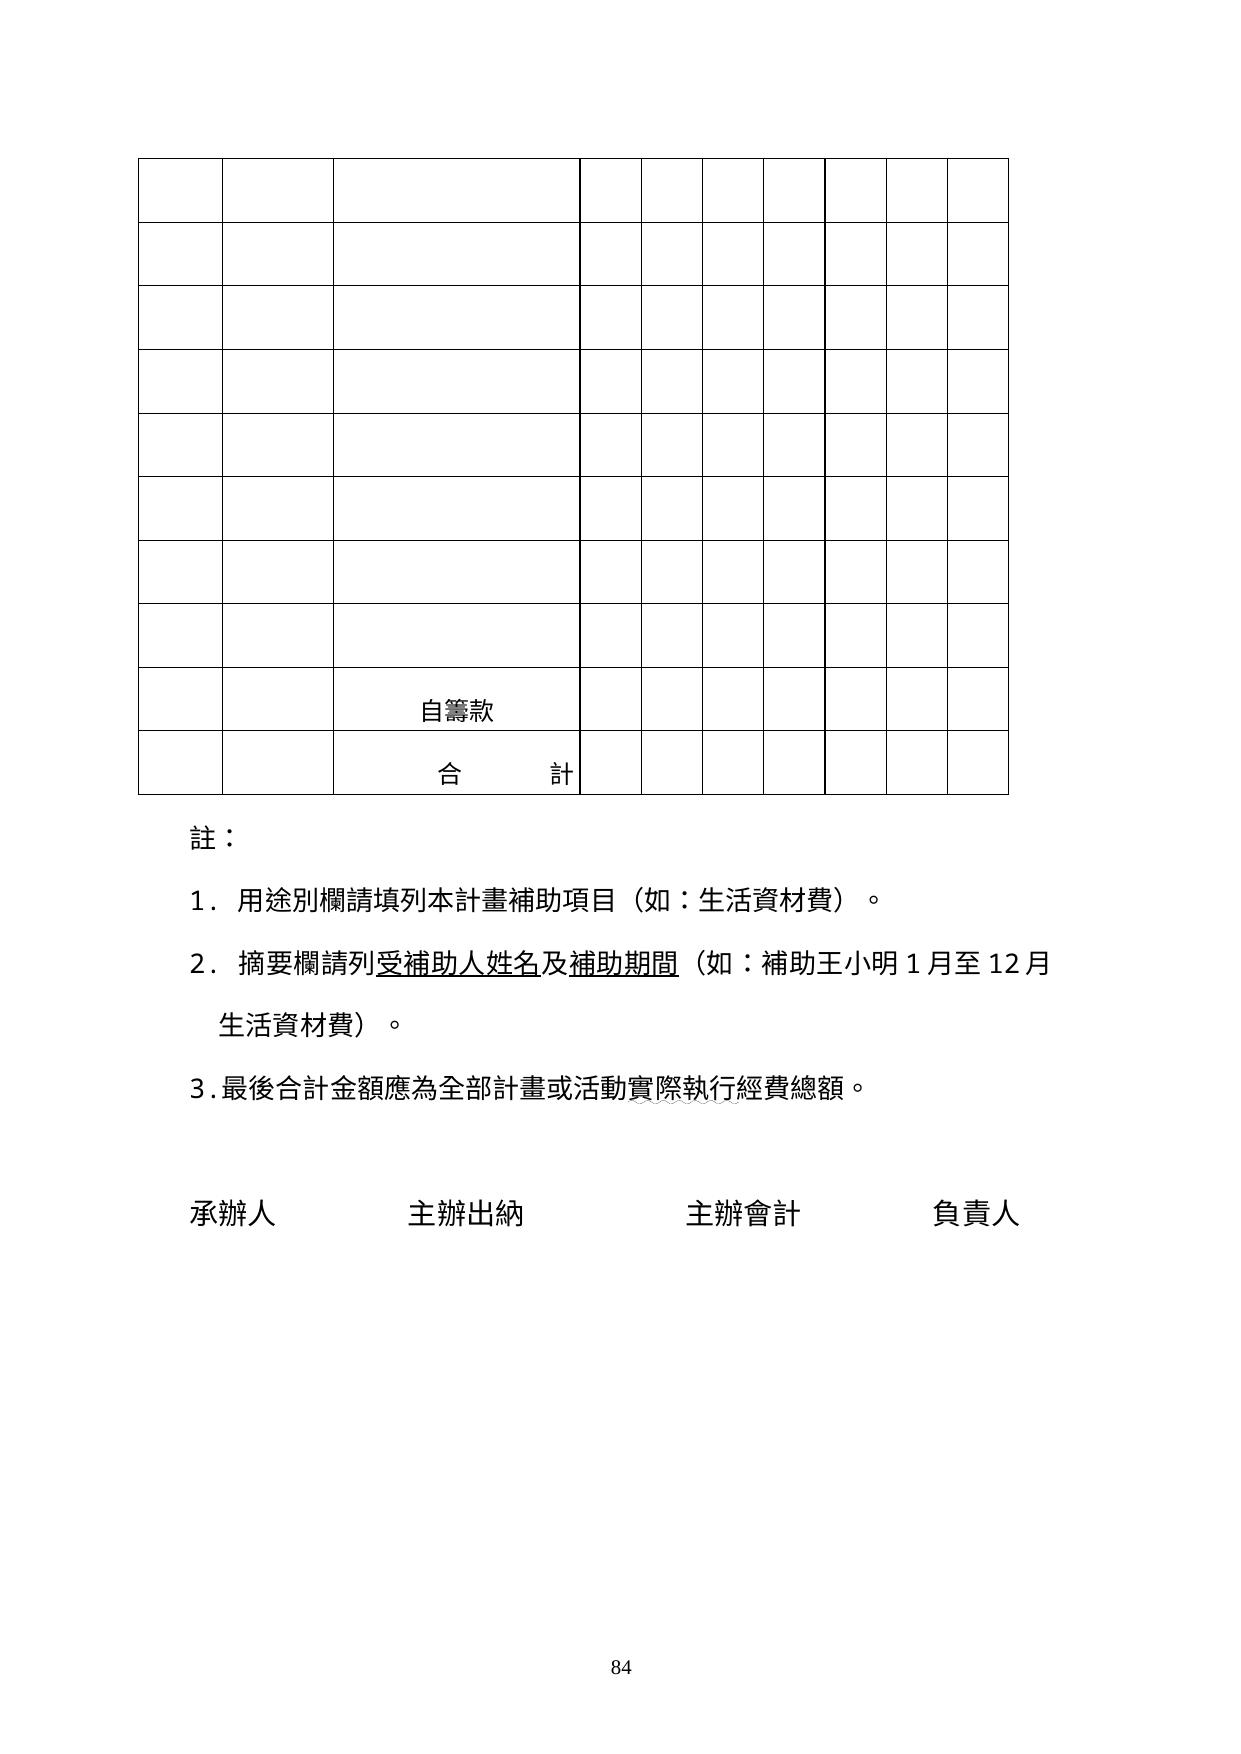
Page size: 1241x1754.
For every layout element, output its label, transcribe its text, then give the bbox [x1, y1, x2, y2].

table_cell [764, 604, 824, 667]
table_cell [139, 541, 222, 603]
table_cell [826, 477, 886, 539]
table_cell [887, 350, 947, 412]
table_cell [334, 477, 579, 539]
table_cell [642, 286, 702, 349]
table_cell [581, 159, 641, 222]
table_cell [334, 414, 579, 476]
table_cell [642, 350, 702, 412]
table_cell [334, 223, 579, 285]
table_cell [642, 159, 702, 222]
table_cell [223, 159, 333, 222]
table_cell [826, 350, 886, 412]
table_cell [948, 350, 1008, 412]
table_cell [703, 223, 763, 285]
table_cell [581, 286, 641, 349]
table_cell [581, 731, 641, 794]
table_cell [581, 668, 641, 730]
table_cell [764, 223, 824, 285]
table_cell [887, 414, 947, 476]
table_cell [887, 541, 947, 603]
table_cell [334, 159, 579, 222]
table_cell [948, 477, 1008, 539]
table_cell [581, 223, 641, 285]
table_cell [887, 286, 947, 349]
table_cell [948, 159, 1008, 222]
table_cell [334, 604, 579, 667]
table_cell [826, 541, 886, 603]
table_cell [764, 414, 824, 476]
table_cell [223, 477, 333, 539]
table_cell [703, 159, 763, 222]
table_cell [948, 668, 1008, 730]
table_cell [826, 604, 886, 667]
table_cell [581, 350, 641, 412]
table_cell [642, 604, 702, 667]
table_cell [139, 286, 222, 349]
table_cell [887, 604, 947, 667]
table_cell [223, 286, 333, 349]
table_cell [139, 668, 222, 730]
table_cell [703, 731, 763, 794]
table_cell [764, 286, 824, 349]
table_cell [139, 350, 222, 412]
table_cell [223, 541, 333, 603]
table_cell [581, 604, 641, 667]
table_cell [826, 731, 886, 794]
table_cell [826, 414, 886, 476]
table_cell [139, 159, 222, 222]
table_cell [223, 604, 333, 667]
table_cell [948, 414, 1008, 476]
table_cell [826, 286, 886, 349]
table_cell [703, 541, 763, 603]
table_cell [642, 731, 702, 794]
table_cell [703, 668, 763, 730]
table_cell [826, 159, 886, 222]
table_cell [887, 731, 947, 794]
table_cell [703, 604, 763, 667]
table_cell [581, 541, 641, 603]
text 承辦人 主辦出納 主辦會計 負責人 [189, 1170, 1053, 1232]
table_cell [887, 668, 947, 730]
table_cell [703, 286, 763, 349]
text 3.最後合計金額應為全部計畫或活動實際執行經費總額。 [189, 1045, 1053, 1107]
table_cell [948, 604, 1008, 667]
table_cell [826, 223, 886, 285]
table_cell [223, 223, 333, 285]
text 註： [189, 795, 1053, 857]
table_cell [139, 414, 222, 476]
text 1. 用途別欄請填列本計畫補助項目（如：生活資材費）。 [189, 857, 1053, 920]
text 2. 摘要欄請列受補助人姓名及補助期間（如：補助王小明1月至12月生活資材費）。 [189, 920, 1053, 1045]
table_cell [223, 731, 333, 794]
table_cell [948, 286, 1008, 349]
table_cell [703, 350, 763, 412]
table_cell [887, 477, 947, 539]
table_cell 合 計 [334, 731, 579, 794]
table_cell [642, 668, 702, 730]
table_cell [581, 414, 641, 476]
table_cell [887, 159, 947, 222]
table_cell [826, 668, 886, 730]
table_cell [764, 731, 824, 794]
table_cell [223, 350, 333, 412]
table_cell [764, 668, 824, 730]
table_cell 自籌款 [334, 668, 579, 730]
table_cell [139, 731, 222, 794]
table_cell [948, 541, 1008, 603]
table_cell [139, 477, 222, 539]
table_cell [887, 223, 947, 285]
table_cell [948, 731, 1008, 794]
table_cell [703, 414, 763, 476]
table_cell [642, 414, 702, 476]
table_cell [642, 477, 702, 539]
table_cell [139, 604, 222, 667]
table_cell [139, 223, 222, 285]
table_cell [334, 286, 579, 349]
table_cell [948, 223, 1008, 285]
table_cell [223, 668, 333, 730]
table_cell [334, 350, 579, 412]
table_cell [642, 541, 702, 603]
table_cell [223, 414, 333, 476]
table_cell [334, 541, 579, 603]
table_cell [703, 477, 763, 539]
table_cell [581, 477, 641, 539]
table_cell [764, 541, 824, 603]
table_cell [764, 350, 824, 412]
table_cell [764, 159, 824, 222]
table_cell [642, 223, 702, 285]
table_cell [764, 477, 824, 539]
